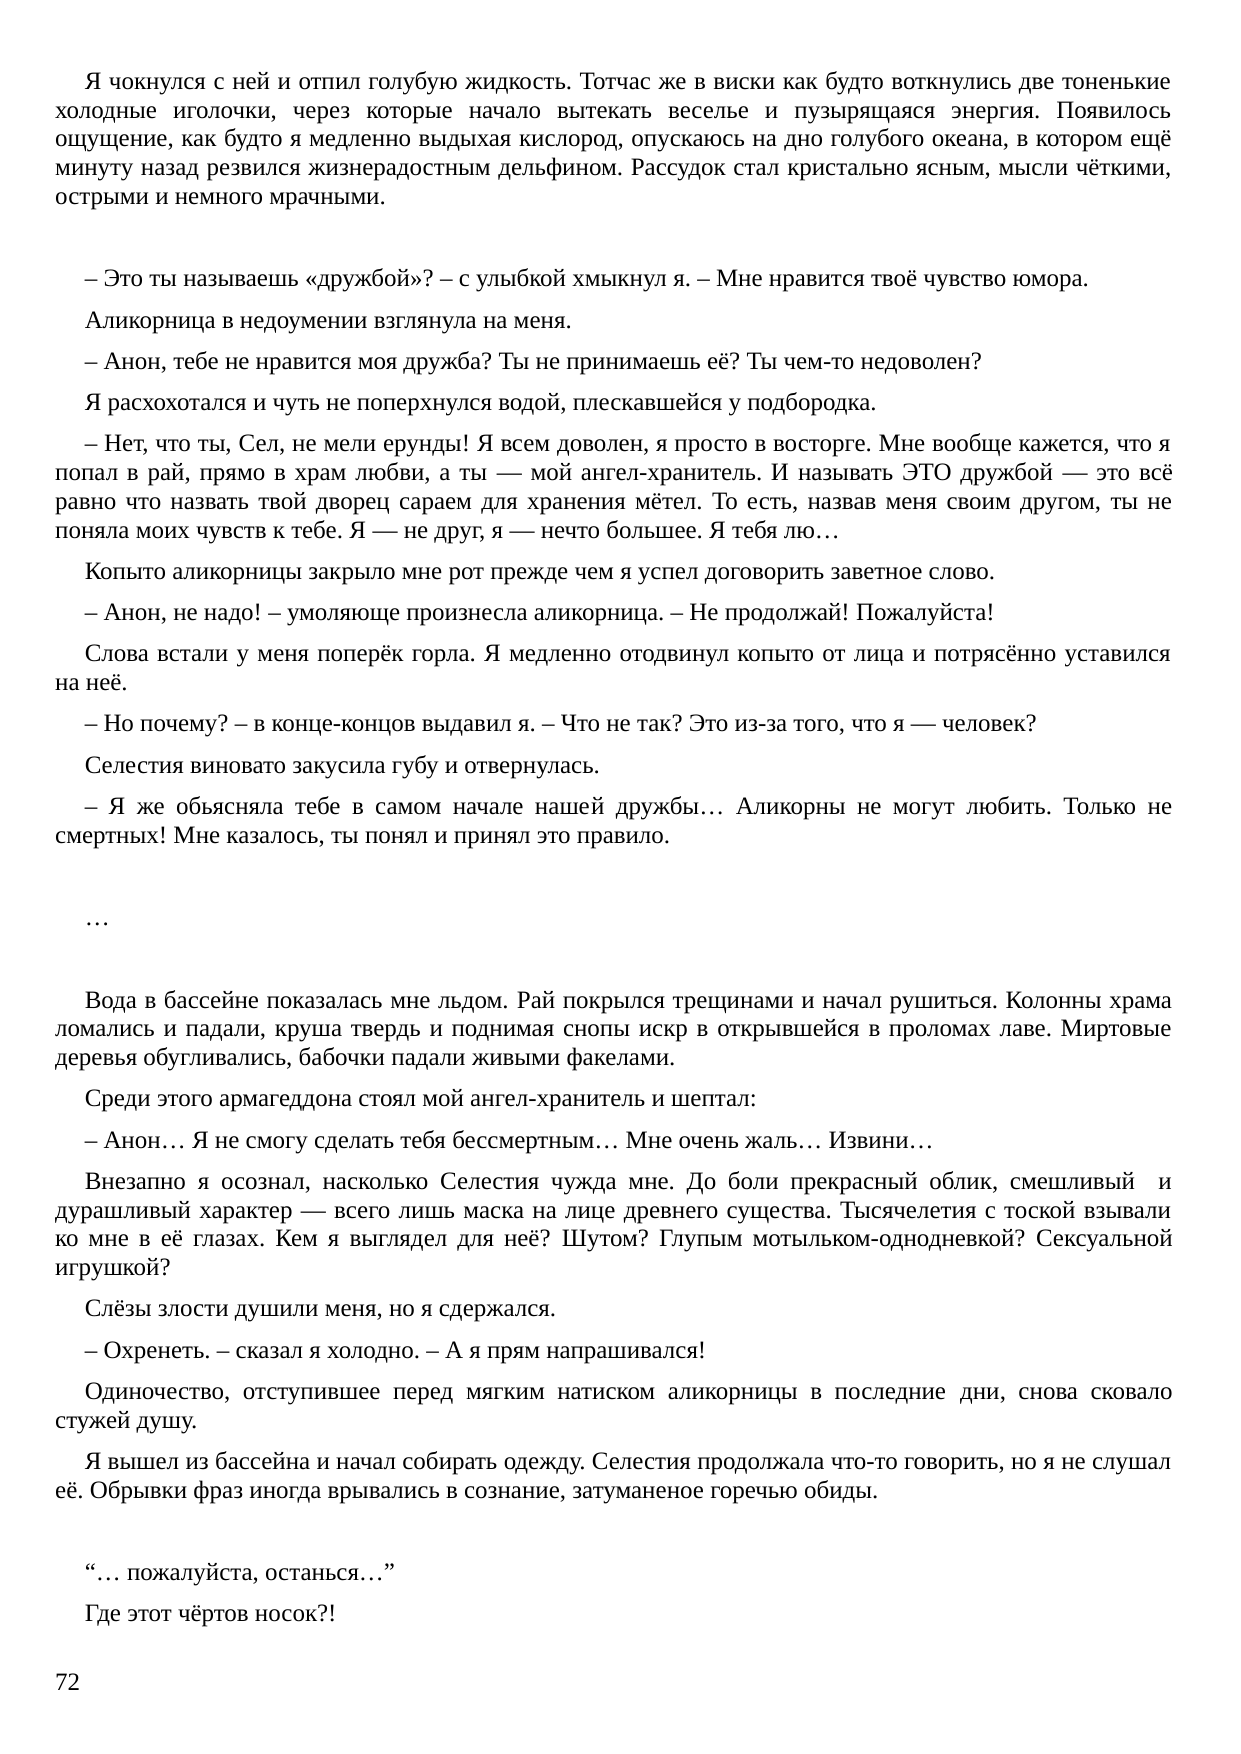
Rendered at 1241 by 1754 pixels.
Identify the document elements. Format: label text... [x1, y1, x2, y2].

text Я чокнулся с ней и отпил голубую жидкость. Тотчас же в виски как будто воткнулись две тоненькие холодные иголочки, через которые начало вытекать веселье и пузырящаяся энергия. Появилось ощущение, как будто я медленно выдыхая кислород, опускаюсь на дно голубого океана, в котором ещё минуту назад резвился жизнерадостным дельфином. Рассудок стал кристально ясным, мысли чёткими, острыми и немного мрачными. [55, 66, 1173, 210]
text – Анон, тебе не нравится моя дружба? Ты не принимаешь её? Ты чем-то недоволен? [55, 346, 1173, 375]
text Вода в бассейне показалась мне льдом. Рай покрылся трещинами и начал рушиться. Колонны храма ломались и падали, круша твердь и поднимая снопы искр в открывшейся в проломах лаве. Миртовые деревья обугливались, бабочки падали живыми факелами. [55, 985, 1173, 1071]
text – Анон, не надо! – умоляюще произнесла аликорница. – Не продолжай! Пожалуйста! [55, 597, 1173, 626]
text Селестия виновато закусила губу и отвернулась. [55, 750, 1173, 778]
text Где этот чёртов носок?! [55, 1598, 1173, 1627]
text – Охренеть. – сказал я холодно. – А я прям напрашивался! [55, 1335, 1173, 1363]
text Внезапно я осознал, насколько Селестия чужда мне. До боли прекрасный облик, смешливый и дурашливый характер — всего лишь маска на лице древнего существа. Тысячелетия с тоской взывали ко мне в её глазах. Кем я выглядел для неё? Шутом? Глупым мотыльком-однодневкой? Сексуальной игрушкой? [55, 1166, 1173, 1281]
text Аликорница в недоумении взглянула на меня. [55, 305, 1173, 333]
text … [55, 902, 1173, 931]
text – Нет, что ты, Сел, не мели ерунды! Я всем доволен, я просто в восторге. Мне вообще кажется, что я попал в рай, прямо в храм любви, а ты — мой ангел-хранитель. И называть ЭТО дружбой — это всё равно что назвать твой дворец сараем для хранения мётел. То есть, назвав меня своим другом, ты не поняла моих чувств к тебе. Я — не друг, я — нечто большее. Я тебя лю… [55, 428, 1173, 543]
text – Но почему? – в конце-концов выдавил я. – Что не так? Это из-за того, что я — человек? [55, 708, 1173, 737]
text Копыто аликорницы закрыло мне рот прежде чем я успел договорить заветное слово. [55, 556, 1173, 585]
text – Я же обьясняла тебе в самом начале нашей дружбы… Аликорны не могут любить. Только не смертных! Мне казалось, ты понял и принял это правило. [55, 791, 1173, 848]
text Одиночество, отступившее перед мягким натиском аликорницы в последние дни, снова сковало стужей душу. [55, 1376, 1173, 1433]
text Среди этого армагеддона стоял мой ангел-хранитель и шептал: [55, 1083, 1173, 1112]
text Я расхохотался и чуть не поперхнулся водой, плескавшейся у подбородка. [55, 387, 1173, 416]
text Я вышел из бассейна и начал собирать одежду. Селестия продолжала что-то говорить, но я не слушал её. Обрывки фраз иногда врывались в сознание, затуманеное горечью обиды. [55, 1446, 1173, 1503]
text Слова встали у меня поперёк горла. Я медленно отодвинул копыто от лица и потрясённо уставился на неё. [55, 638, 1173, 696]
text – Это ты называешь «дружбой»? – с улыбкой хмыкнул я. – Мне нравится твоё чувство юмора. [55, 263, 1173, 292]
text – Анон… Я не смогу сделать тебя бессмертным… Мне очень жаль… Извини… [55, 1125, 1173, 1153]
text Слёзы злости душили меня, но я сдержался. [55, 1293, 1173, 1322]
text “… пожалуйста, останься…” [55, 1557, 1173, 1586]
